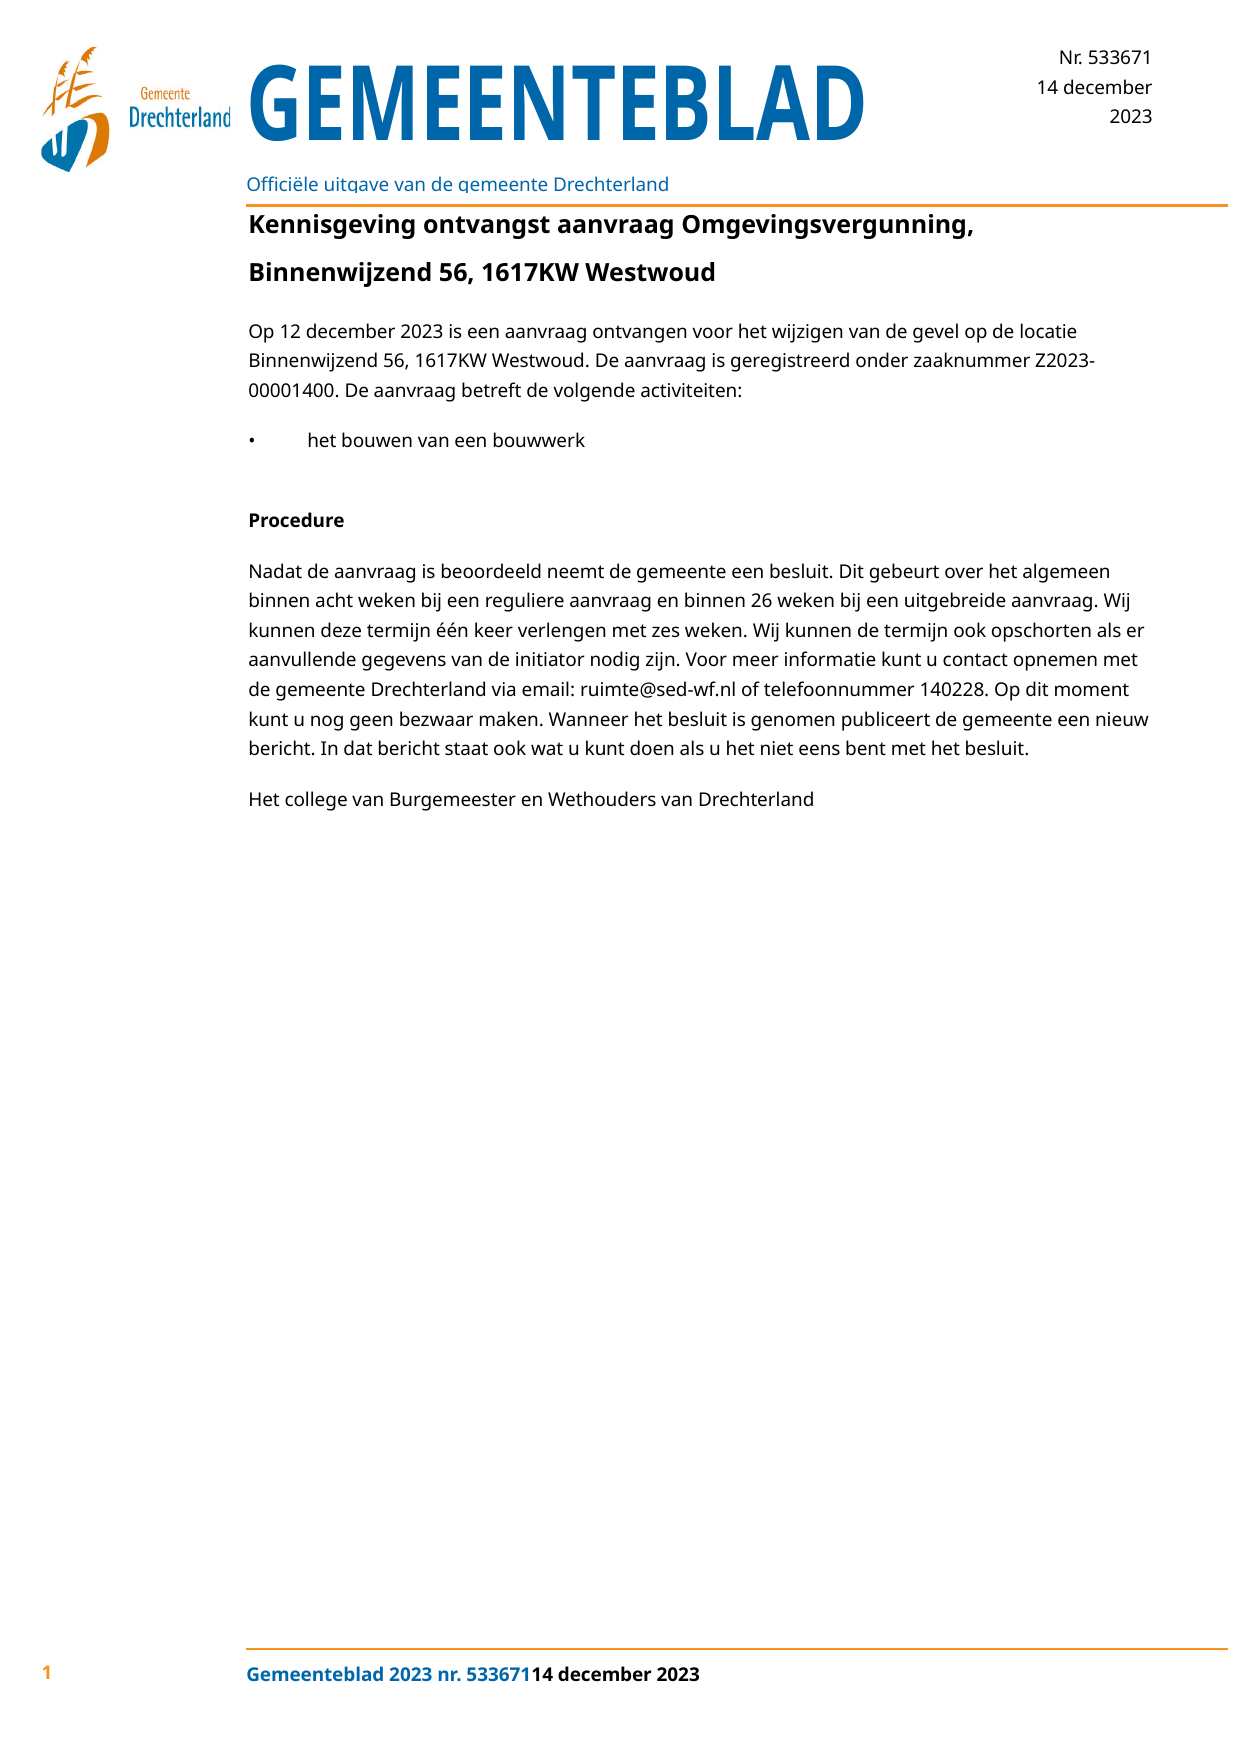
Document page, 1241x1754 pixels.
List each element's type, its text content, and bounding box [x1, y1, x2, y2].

text Kennisgeving ontvangst aanvraag Omgevingsvergunning, Binnenwijzend 56, 1617KW Westwoud [248, 207, 1152, 288]
text Het college van Burgemeester en Wethouders van Drechterland [248, 786, 1152, 812]
picture [226, 115, 231, 124]
text Nadat de aanvraag is beoordeeld neemt de gemeente een besluit. Dit gebeurt over het algemeen binnen acht weken bij een reguliere aanvraag en binnen 26 weken bij een uitgebreide aanvraag. Wij kunnen deze termijn één keer verlengen met zes weken. Wij kunnen de termijn ook opschorten als er aanvullende gegevens van de initiator nodig zijn. Voor meer informatie kunt u contact opnemen met de gemeente Drechterland via email: ruimte@sed-wf.nl of telefoonnummer 140228. Op dit moment kunt u nog geen bezwaar maken. Wanneer het besluit is genomen publiceert de gemeente een nieuw bericht. In dat bericht staat ook wat u kunt doen als u het niet eens bent met het besluit. [248, 558, 1152, 761]
text Op 12 december 2023 is een aanvraag ontvangen voor het wijzigen van de gevel op de locatie Binnenwijzend 56, 1617KW Westwoud. De aanvraag is geregistreerd onder zaaknummer Z2023-00001400. De aanvraag betreft de volgende activiteiten: [248, 318, 1152, 403]
picture [41, 158, 64, 172]
text Procedure [248, 507, 1152, 533]
list het bouwen van een bouwwerk [248, 427, 1152, 453]
picture [41, 47, 231, 172]
